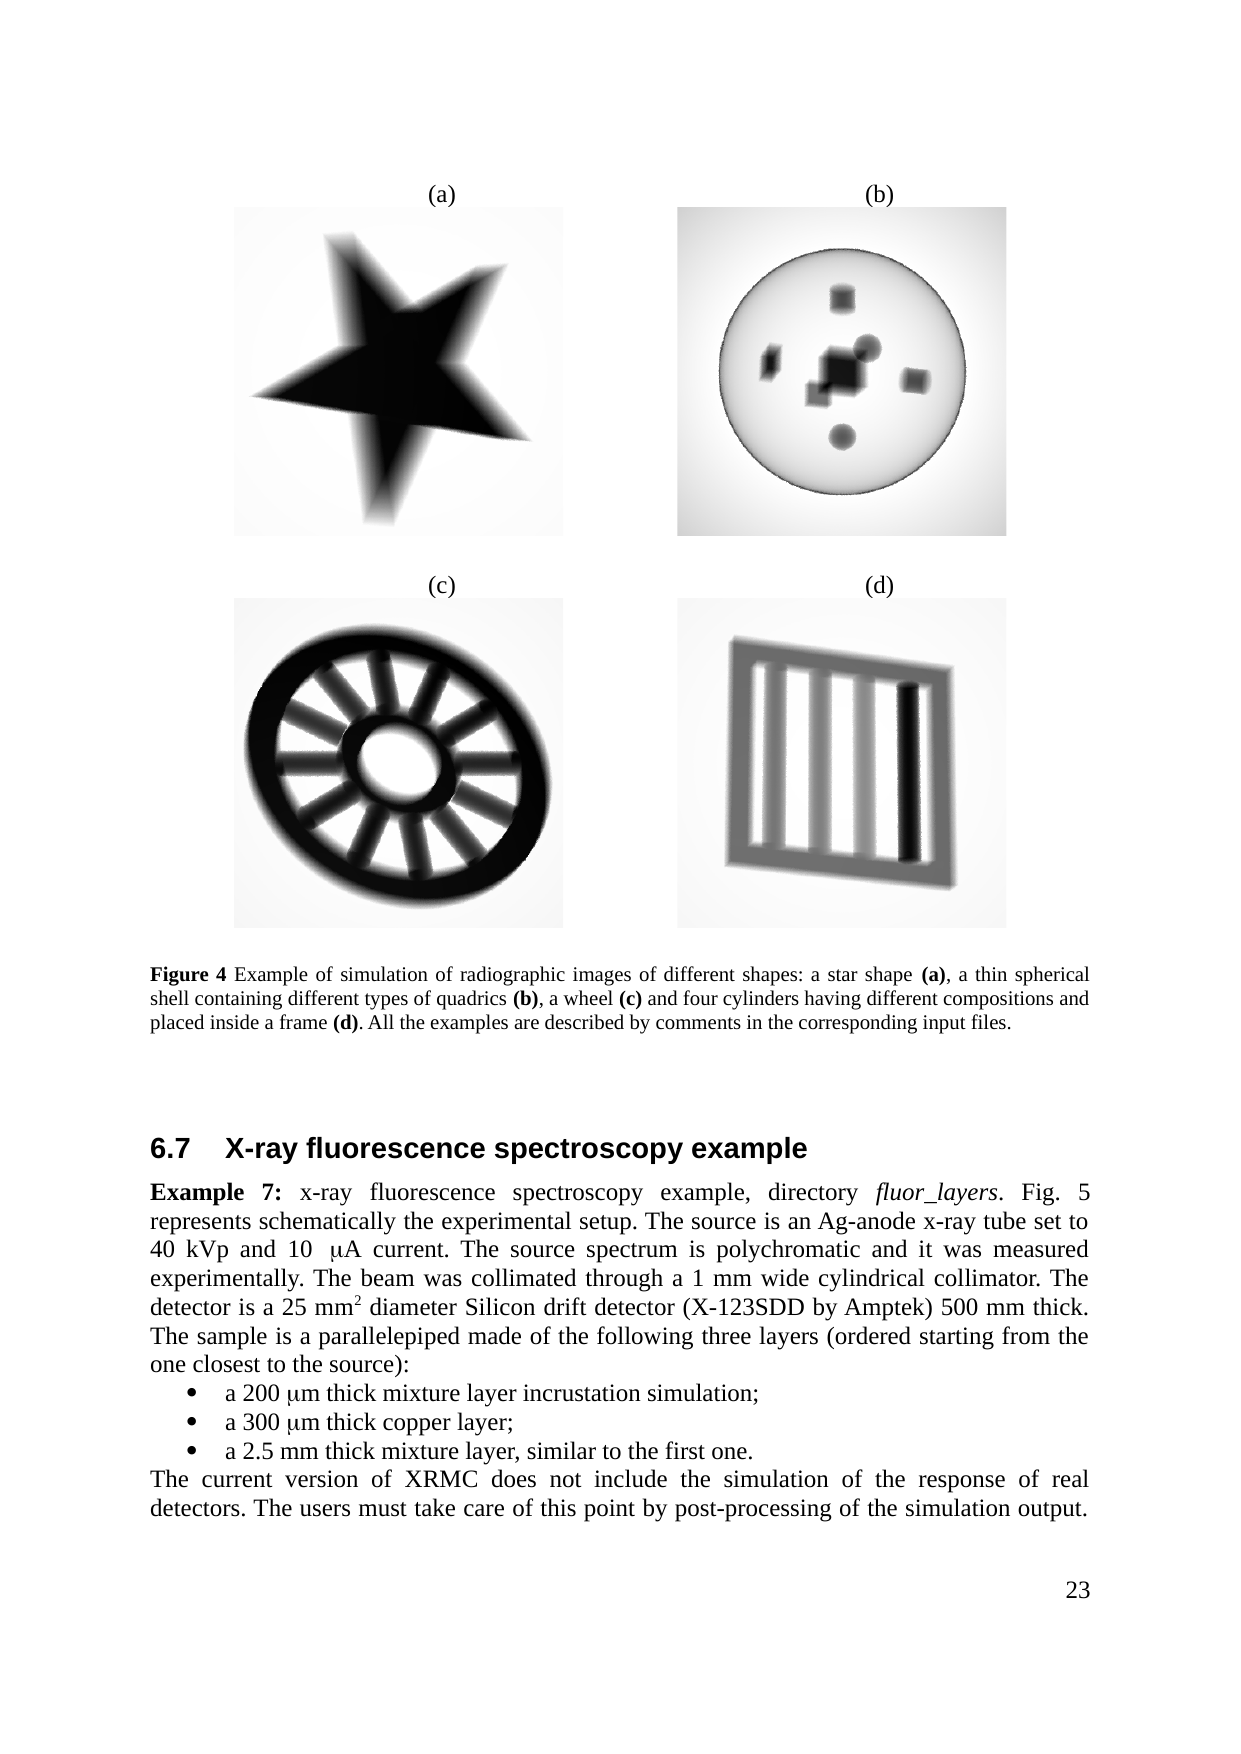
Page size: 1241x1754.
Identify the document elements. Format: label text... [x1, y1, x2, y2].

picture [234, 207, 564, 536]
picture [234, 598, 564, 928]
picture [677, 207, 1007, 536]
text (c) (d) [150, 570, 1090, 599]
text Figure 4 Example of simulation of radiographic images of different shapes: a star shape (a), a thin spherical shell containing different types of quadrics (b), a wheel (c) and four cylinders having different compositions and placed inside a frame (d). All the examples are described by comments in the corresponding input files. [150, 962, 1090, 1034]
picture [677, 598, 1007, 928]
list a 200 m thick mixture layer incrustation simulation; [187, 1378, 1090, 1407]
subtitle X-ray fluorescence spectroscopy example [150, 1131, 1090, 1164]
list a 300 m thick copper layer; [187, 1407, 1090, 1436]
text (a) (b) [150, 179, 1090, 207]
list a 2.5 mm thick mixture layer, similar to the first one. [187, 1436, 1090, 1464]
text The current version of XRMC does not include the simulation of the response of real detectors. The users must take care of this point by post-processing of the simulation output. [150, 1464, 1090, 1522]
text Example 7: x-ray fluorescence spectroscopy example, directory fluor_layers. Fig. 5 represents schematically the experimental setup. The source is an Ag-anode x-ray tube set to 40 kVp and  A current. The source spectrum is polychromatic and it was measured experimentally. The beam was collimated through a 1 mm wide cylindrical collimator. The detector is a 25 mm2 diameter Silicon drift detector (X-123SDD by Amptek) 500 mm thick. The sample is a parallelepiped made of the following three layers (ordered starting from the one closest to the source): [150, 1177, 1090, 1378]
